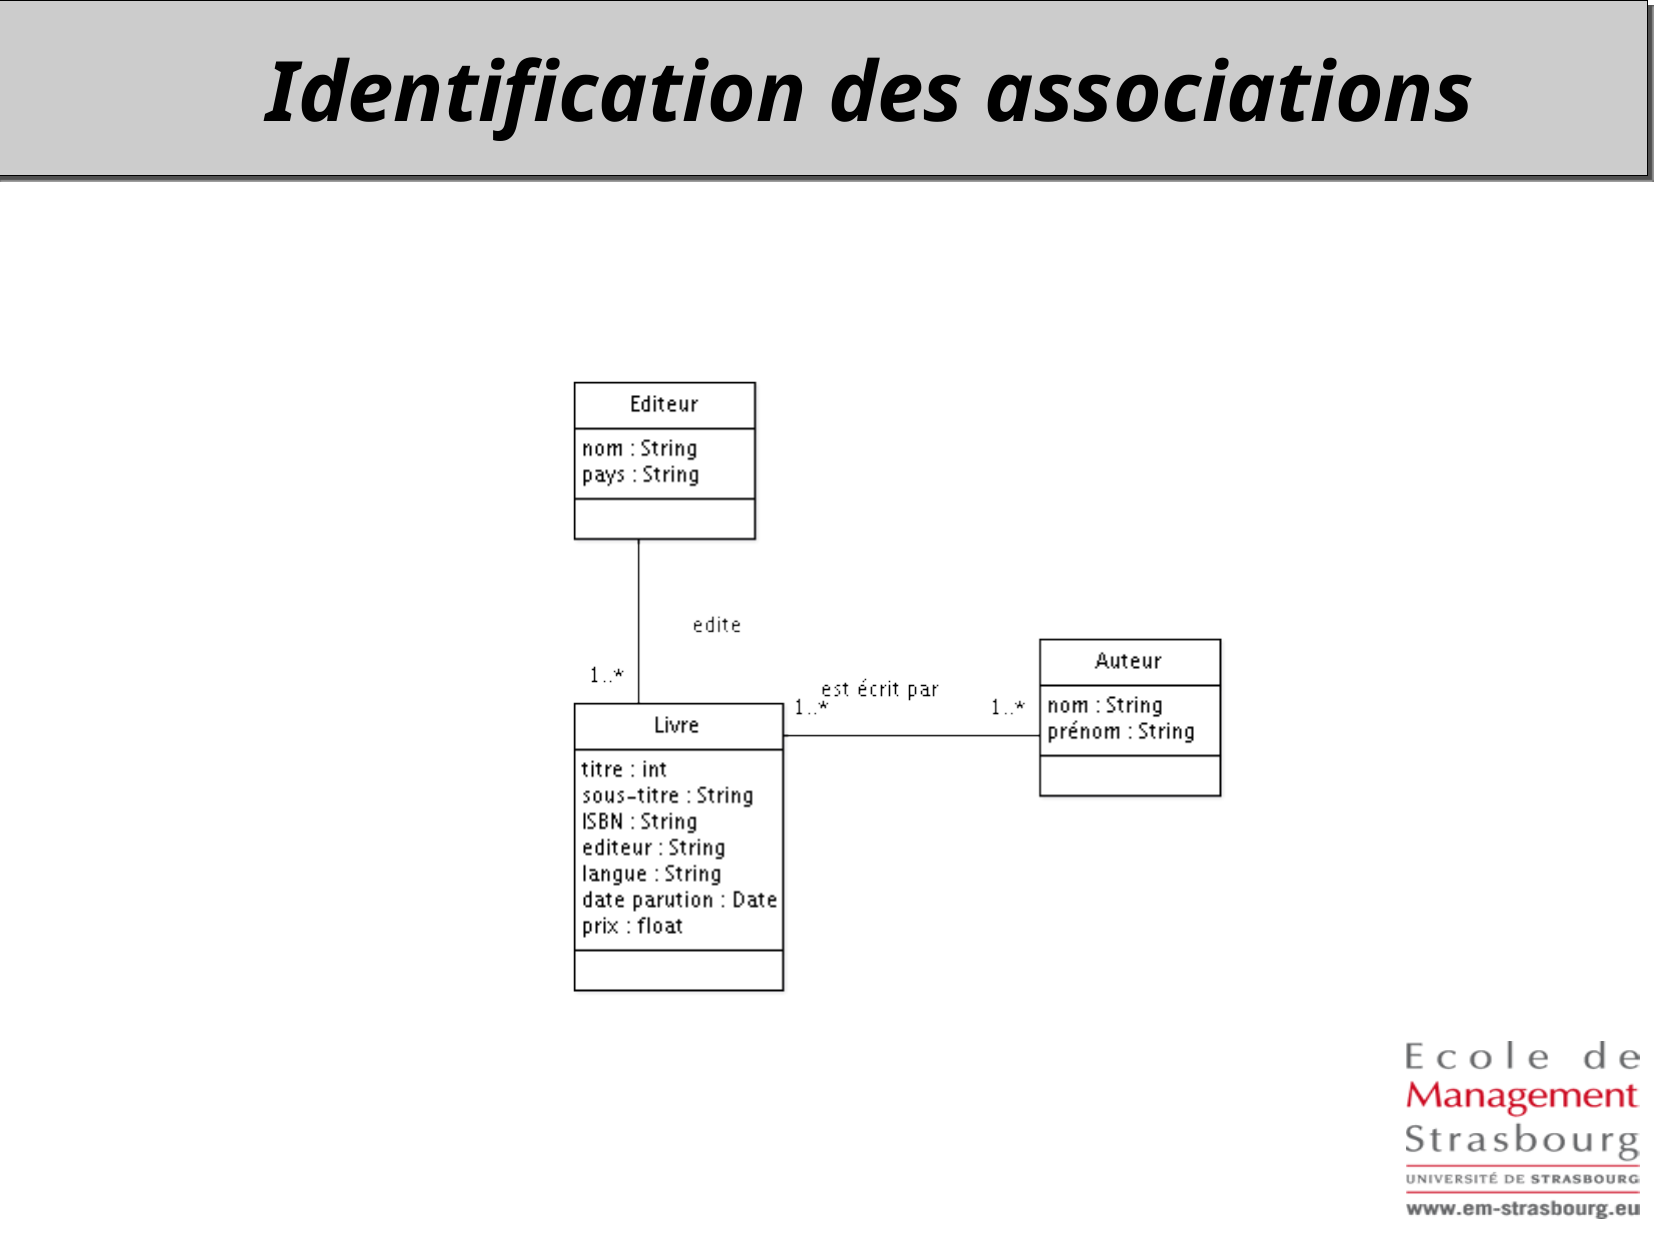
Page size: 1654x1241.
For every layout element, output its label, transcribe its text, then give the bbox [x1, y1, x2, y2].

picture [1406, 1041, 1640, 1219]
title Identification des associations [164, 0, 1577, 178]
picture [566, 374, 1228, 998]
